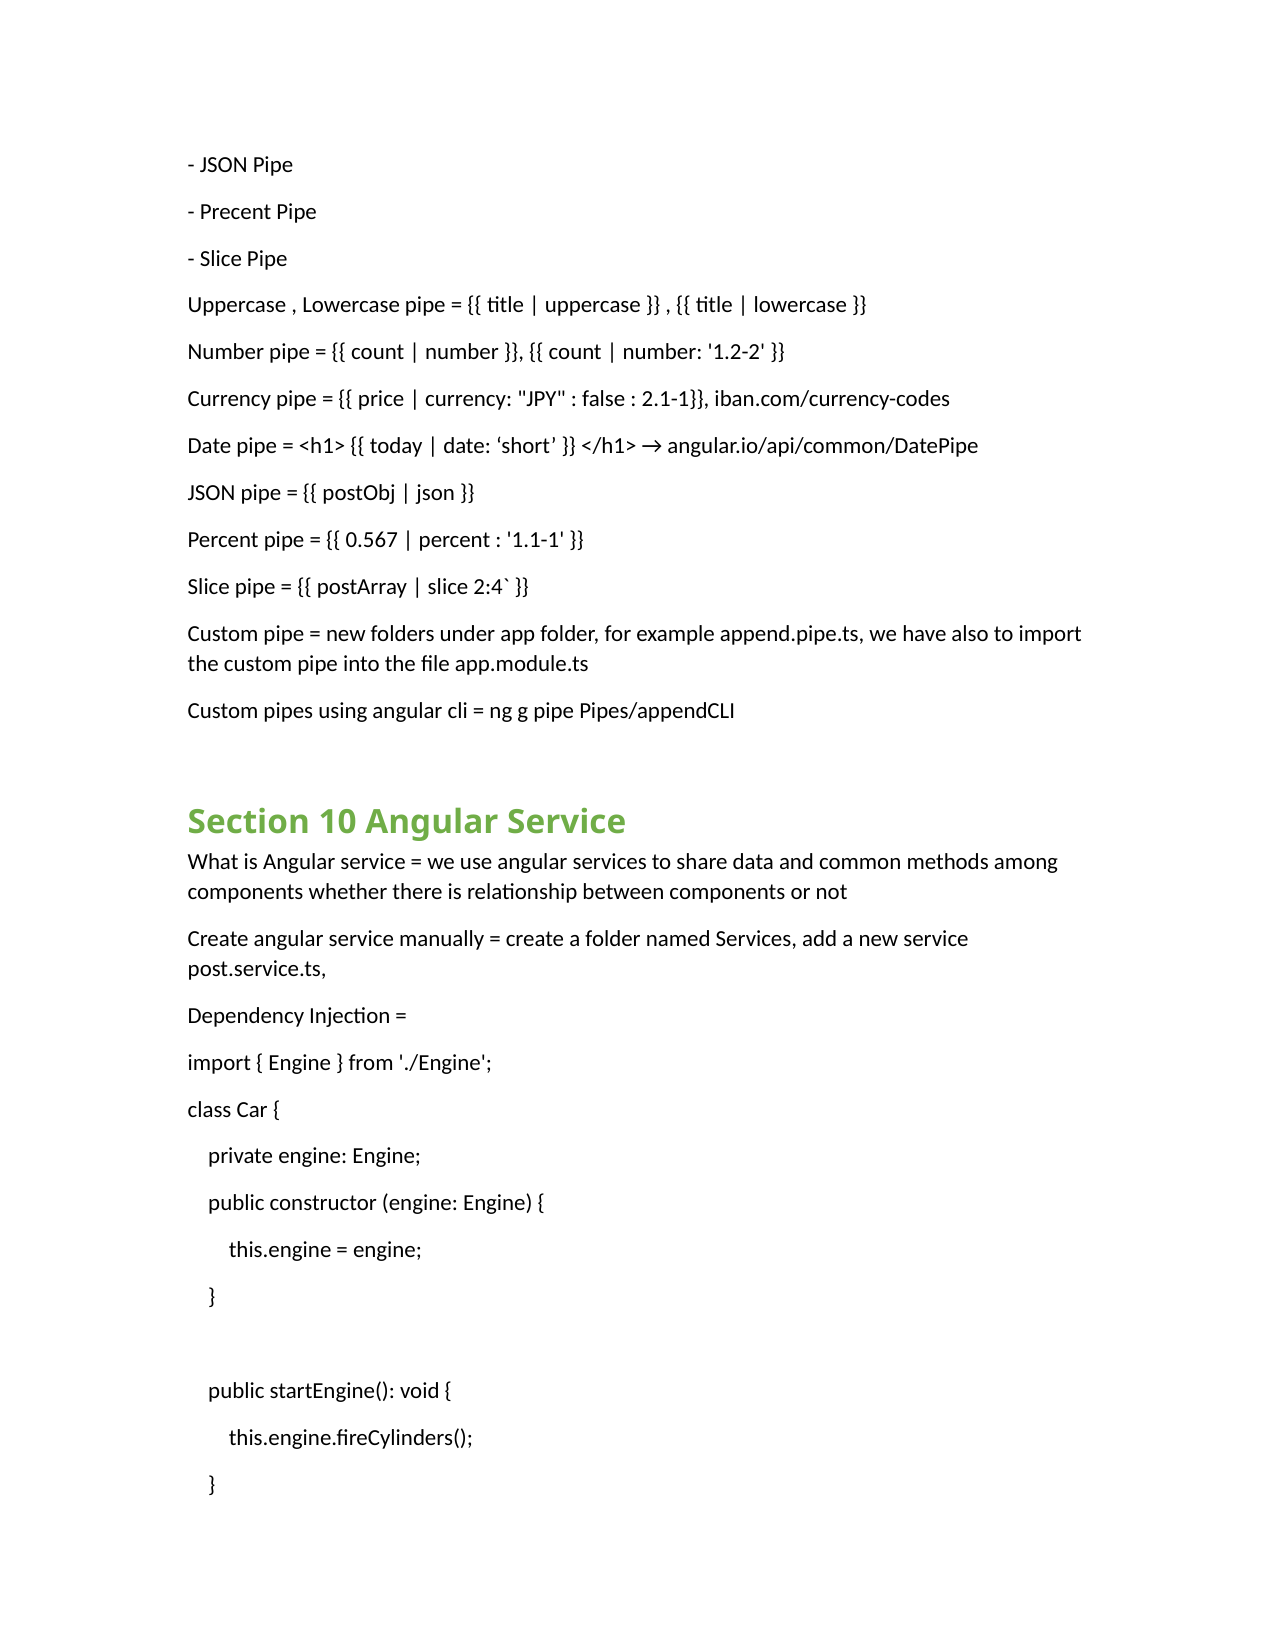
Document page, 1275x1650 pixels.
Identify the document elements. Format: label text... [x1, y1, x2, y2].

text Custom pipes using angular cli = ng g pipe Pipes/appendCLI [187, 696, 1087, 724]
text JSON pipe = {{ postObj | json }} [187, 478, 1087, 506]
text - Precent Pipe [187, 197, 1087, 225]
subtitle Section 10 Angular Service [187, 798, 1087, 843]
text Number pipe = {{ count | number }}, {{ count | number: '1.2-2' }} [187, 337, 1087, 366]
text Uppercase , Lowercase pipe = {{ title | uppercase }} , {{ title | lowercase }} [187, 291, 1087, 319]
text public startEngine(): void { [187, 1376, 1087, 1404]
text Dependency Injection = [187, 1001, 1087, 1029]
text Custom pipe = new folders under app folder, for example append.pipe.ts, we have also to import the custom pipe into the file app.module.ts [187, 619, 1087, 677]
text - JSON Pipe [187, 150, 1087, 178]
text Slice pipe = {{ postArray | slice 2:4` }} [187, 572, 1087, 600]
text Currency pipe = {{ price | currency: "JPY" : false : 2.1-1}}, iban.com/currency-codes [187, 384, 1087, 412]
text this.engine.fireCylinders(); [187, 1423, 1087, 1451]
text Create angular service manually = create a folder named Services, add a new service post.service.ts, [187, 924, 1087, 982]
text - Slice Pipe [187, 244, 1087, 272]
text } [187, 1470, 1087, 1498]
text class Car { [187, 1095, 1087, 1123]
text } [187, 1282, 1087, 1310]
text Date pipe = <h1> {{ today | date: ‘short’ }} </h1> → angular.io/api/common/DatePipe [187, 431, 1087, 459]
text import { Engine } from './Engine'; [187, 1048, 1087, 1076]
text What is Angular service = we use angular services to share data and common methods among components whether there is relationship between components or not [187, 847, 1087, 905]
text public constructor (engine: Engine) { [187, 1188, 1087, 1217]
text private engine: Engine; [187, 1142, 1087, 1170]
text Percent pipe = {{ 0.567 | percent : '1.1-1' }} [187, 525, 1087, 553]
text this.engine = engine; [187, 1235, 1087, 1263]
